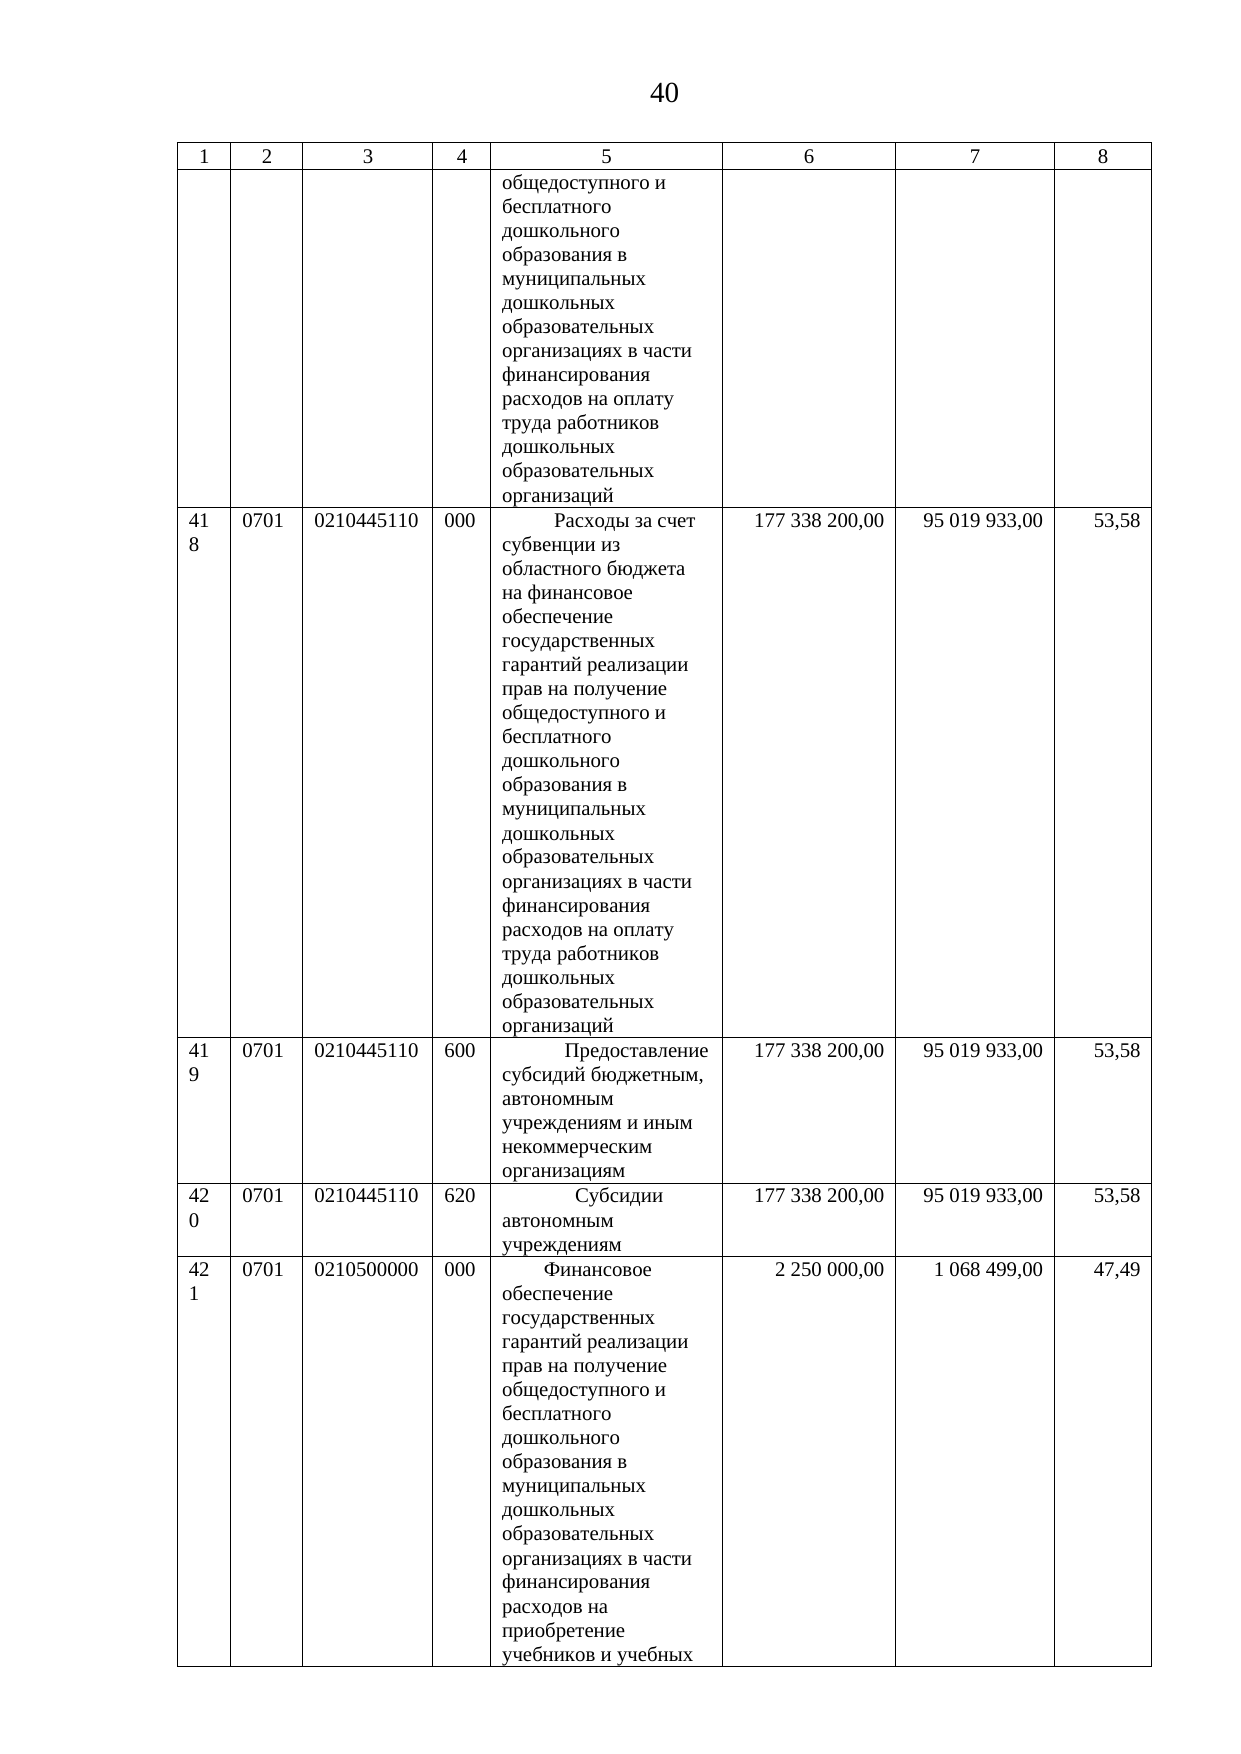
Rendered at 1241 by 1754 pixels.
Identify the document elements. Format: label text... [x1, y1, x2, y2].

table_cell Финансовое обеспечение государственных гарантий реализации прав на получение общедоступного и бесплатного дошкольного образования в муниципальных дошкольных образовательных организациях в части финансирования расходов на приобретение учебников и учебных [491, 1257, 722, 1666]
table_cell 0701 [231, 1038, 302, 1182]
table_cell [723, 170, 895, 507]
table_cell 418 [178, 508, 230, 1037]
table_header 8 [1055, 143, 1151, 169]
table_cell 1 068 499,00 [896, 1257, 1054, 1666]
table_cell 000 [433, 1257, 490, 1666]
table_header 3 [303, 143, 432, 169]
table_cell 0701 [231, 1257, 302, 1666]
table_cell 95 019 933,00 [896, 1184, 1054, 1256]
table_header 6 [723, 143, 895, 169]
table_cell [231, 170, 302, 507]
table_cell [433, 170, 490, 507]
table_cell Предоставление субсидий бюджетным, автономным учреждениям и иным некоммерческим организациям [491, 1038, 722, 1182]
table_cell 0210500000 [303, 1257, 432, 1666]
table_cell 95 019 933,00 [896, 1038, 1054, 1182]
table_cell [178, 170, 230, 507]
table_header 1 [178, 143, 230, 169]
table_cell 2 250 000,00 [723, 1257, 895, 1666]
table_cell общедоступного и бесплатного дошкольного образования в муниципальных дошкольных образовательных организациях в части финансирования расходов на оплату труда работников дошкольных образовательных организаций [491, 170, 722, 507]
table_cell 419 [178, 1038, 230, 1182]
table_cell 620 [433, 1184, 490, 1256]
table_cell [896, 170, 1054, 507]
table_header 5 [491, 143, 722, 169]
table_cell Расходы за счет субвенции из областного бюджета на финансовое обеспечение государственных гарантий реализации прав на получение общедоступного и бесплатного дошкольного образования в муниципальных дошкольных образовательных организациях в части финансирования расходов на оплату труда работников дошкольных образовательных организаций [491, 508, 722, 1037]
table_cell 177 338 200,00 [723, 1184, 895, 1256]
table_cell 0701 [231, 1184, 302, 1256]
table_header 2 [231, 143, 302, 169]
table_cell 0210445110 [303, 1038, 432, 1182]
table_cell 0701 [231, 508, 302, 1037]
table_cell 47,49 [1055, 1257, 1151, 1666]
table_cell 0210445110 [303, 508, 432, 1037]
table_cell 0210445110 [303, 1184, 432, 1256]
table_cell 600 [433, 1038, 490, 1182]
table_header 7 [896, 143, 1054, 169]
table_cell 53,58 [1055, 1184, 1151, 1256]
table_header 4 [433, 143, 490, 169]
table_cell 177 338 200,00 [723, 508, 895, 1037]
table_cell [303, 170, 432, 507]
table_cell Субсидии автономным учреждениям [491, 1184, 722, 1256]
table_cell 53,58 [1055, 508, 1151, 1037]
table_cell 000 [433, 508, 490, 1037]
table_cell 53,58 [1055, 1038, 1151, 1182]
table_cell 177 338 200,00 [723, 1038, 895, 1182]
table_cell 421 [178, 1257, 230, 1666]
table_cell [1055, 170, 1151, 507]
table_cell 95 019 933,00 [896, 508, 1054, 1037]
table_cell 420 [178, 1184, 230, 1256]
